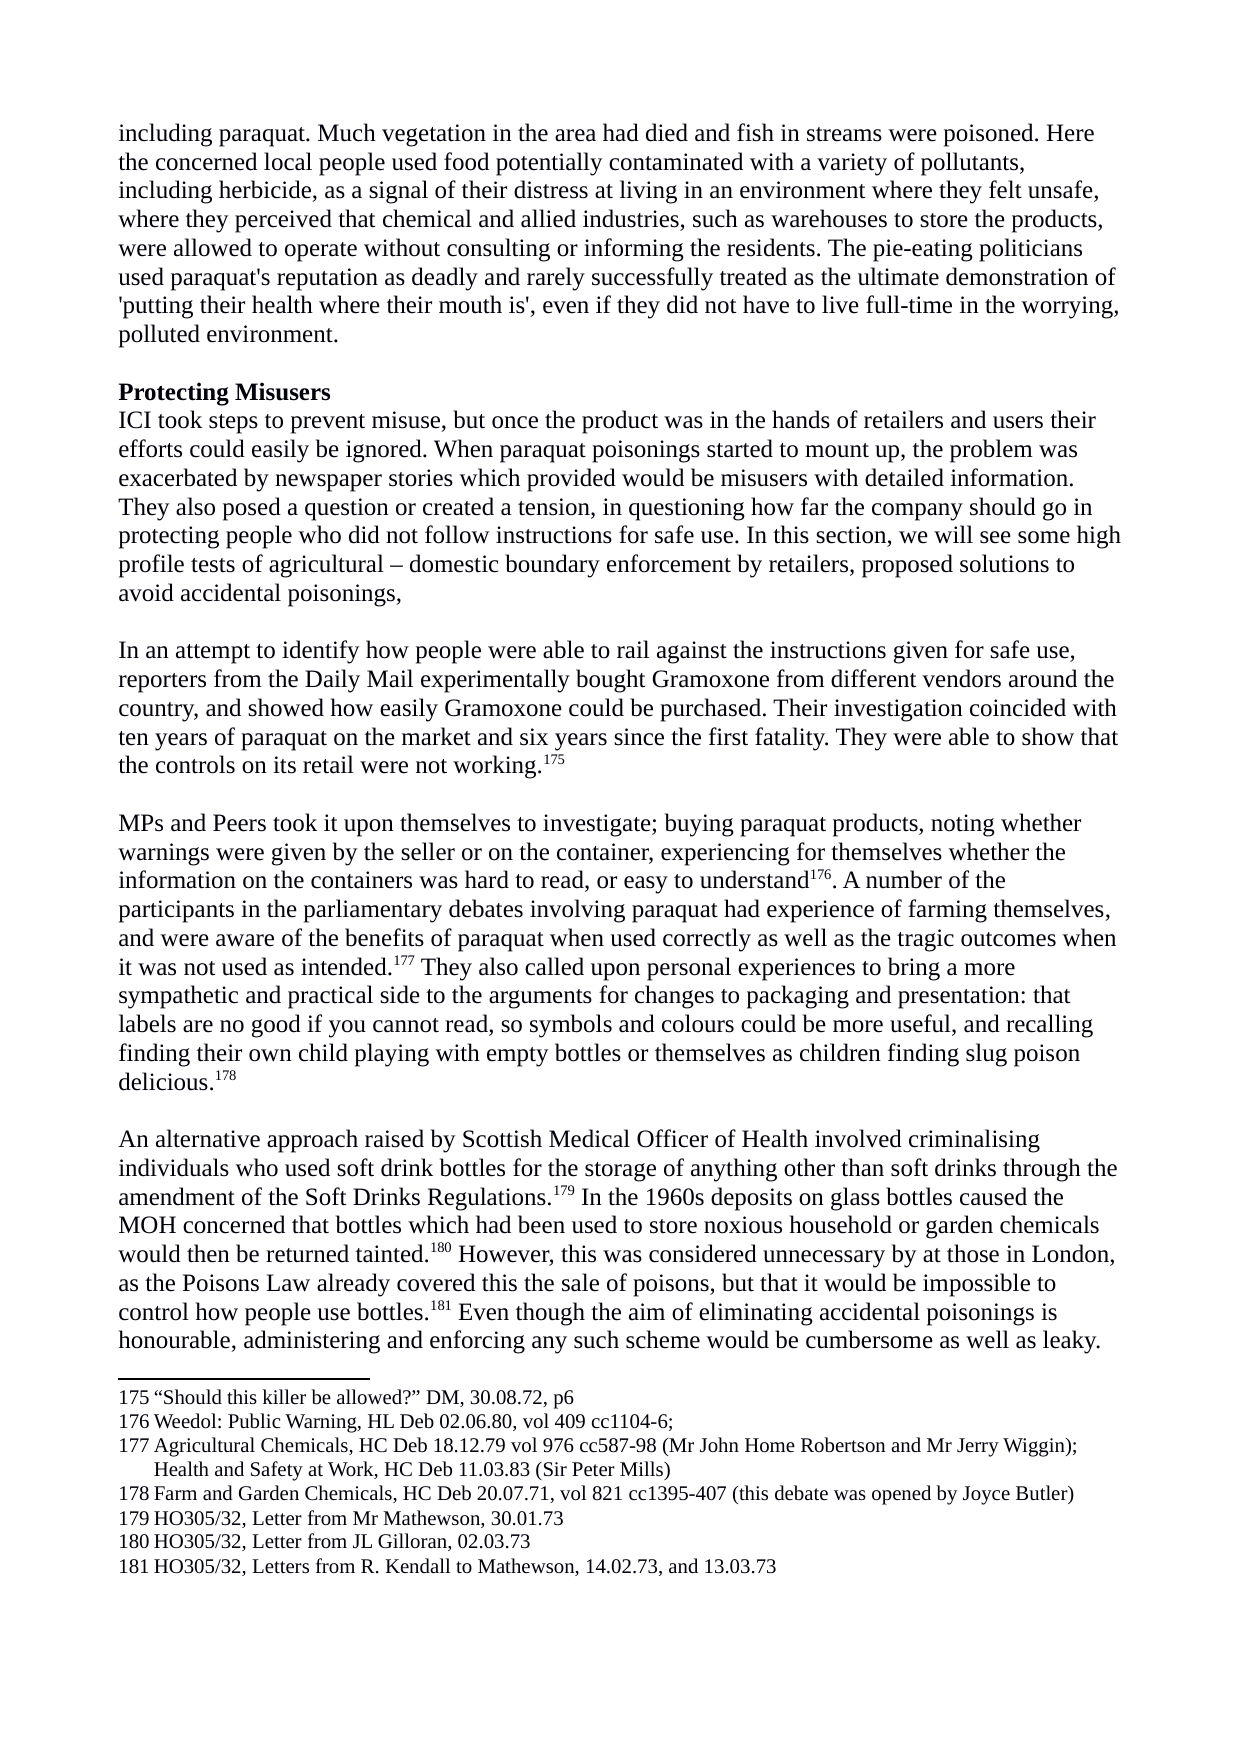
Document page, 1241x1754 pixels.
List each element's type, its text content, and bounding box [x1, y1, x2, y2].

text In an attempt to identify how people were able to rail against the instructions given for safe use, reporters from the Daily Mail experimentally bought Gramoxone from different vendors around the country, and showed how easily Gramoxone could be purchased. Their investigation coincided with ten years of paraquat on the market and six years since the first fatality. They were able to show that the controls on its retail were not working. [118, 636, 1122, 779]
text MPs and Peers took it upon themselves to investigate; buying paraquat products, noting whether warnings were given by the seller or on the container, experiencing for themselves whether the information on the containers was hard to read, or easy to understand. A number of the participants in the parliamentary debates involving paraquat had experience of farming themselves, and were aware of the benefits of paraquat when used correctly as well as the tragic outcomes when it was not used as intended. They also called upon personal experiences to bring a more sympathetic and practical side to the arguments for changes to packaging and presentation: that labels are no good if you cannot read, so symbols and colours could be more useful, and recalling finding their own child playing with empty bottles or themselves as children finding slug poison delicious. [118, 808, 1122, 1096]
text Protecting Misusers [118, 377, 1122, 406]
text “Should this killer be allowed?” DM, 30.08.72, p6 [118, 1385, 1122, 1409]
text HO305/32, Letter from Mr Mathewson, 30.01.73 [118, 1505, 1122, 1529]
text An alternative approach raised by Scottish Medical Officer of Health involved criminalising individuals who used soft drink bottles for the storage of anything other than soft drinks through the amendment of the Soft Drinks Regulations. In the 1960s deposits on glass bottles caused the MOH concerned that bottles which had been used to store noxious household or garden chemicals would then be returned tainted. However, this was considered unnecessary by at those in London, as the Poisons Law already covered this the sale of poisons, but that it would be impossible to control how people use bottles. Even though the aim of eliminating accidental poisonings is honourable, administering and enforcing any such scheme would be cumbersome as well as leaky. [118, 1124, 1122, 1354]
text Agricultural Chemicals, HC Deb 18.12.79 vol 976 cc587-98 (Mr John Home Robertson and Mr Jerry Wiggin); Health and Safety at Work, HC Deb 11.03.83 (Sir Peter Mills) [118, 1433, 1122, 1481]
text HO305/32, Letters from R. Kendall to Mathewson, 14.02.73, and 13.03.73 [118, 1553, 1122, 1578]
text including paraquat. Much vegetation in the area had died and fish in streams were poisoned. Here the concerned local people used food potentially contaminated with a variety of pollutants, including herbicide, as a signal of their distress at living in an environment where they felt unsafe, where they perceived that chemical and allied industries, such as warehouses to store the products, were allowed to operate without consulting or informing the residents. The pie-eating politicians used paraquat's reputation as deadly and rarely successfully treated as the ultimate demonstration of 'putting their health where their mouth is', even if they did not have to live full-time in the worrying, polluted environment. [118, 118, 1122, 348]
text ICI took steps to prevent misuse, but once the product was in the hands of retailers and users their efforts could easily be ignored. When paraquat poisonings started to mount up, the problem was exacerbated by newspaper stories which provided would be misusers with detailed information. They also posed a question or created a tension, in questioning how far the company should go in protecting people who did not follow instructions for safe use. In this section, we will see some high profile tests of agricultural – domestic boundary enforcement by retailers, proposed solutions to avoid accidental poisonings, [118, 406, 1122, 607]
text Farm and Garden Chemicals, HC Deb 20.07.71, vol 821 cc1395-407 (this debate was opened by Joyce Butler) [118, 1481, 1122, 1505]
text Weedol: Public Warning, HL Deb 02.06.80, vol 409 cc1104-6; [118, 1409, 1122, 1433]
text HO305/32, Letter from JL Gilloran, 02.03.73 [118, 1529, 1122, 1553]
